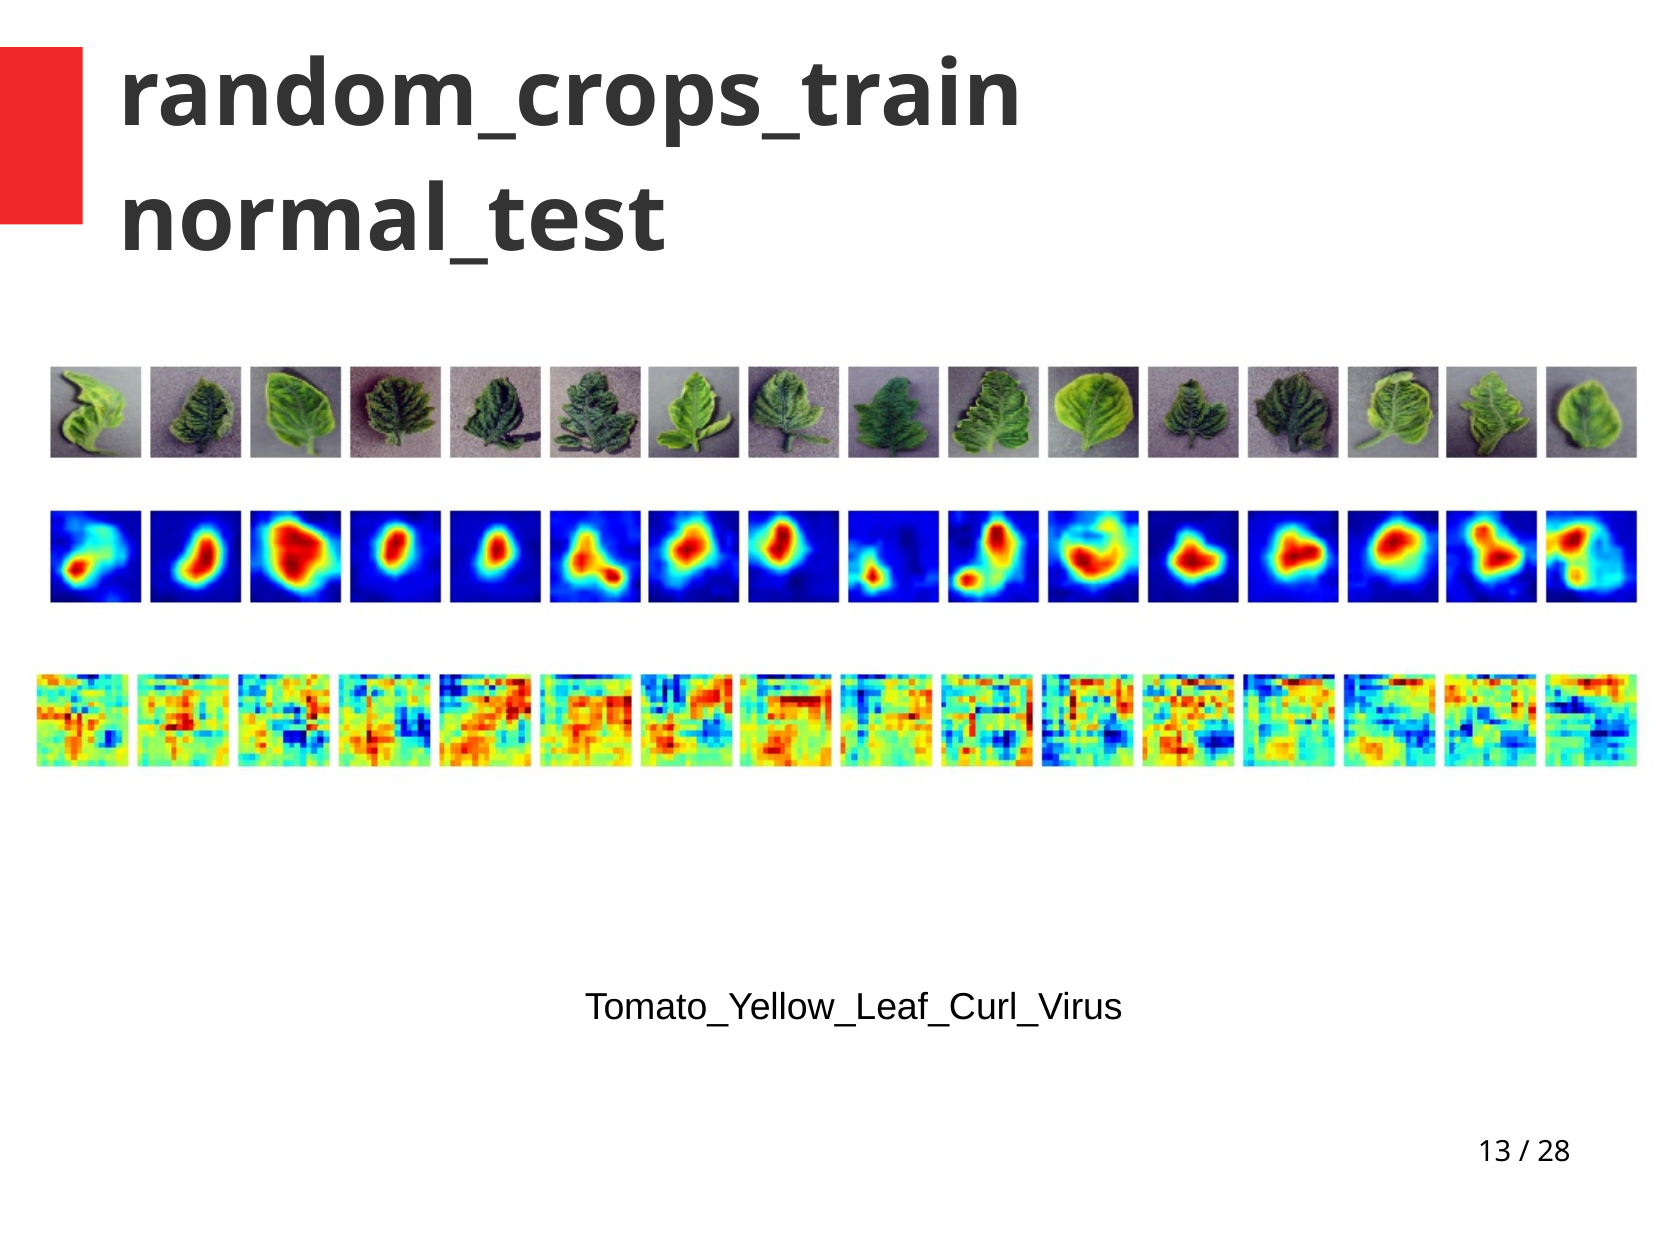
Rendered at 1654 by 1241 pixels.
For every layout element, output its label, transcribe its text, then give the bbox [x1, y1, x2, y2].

text_box Tomato_Yellow_Leaf_Curl_Virus [570, 978, 1138, 1036]
picture [0, 659, 1654, 804]
title random_crops_train normal_test [118, 45, 1571, 260]
picture [0, 350, 1654, 640]
